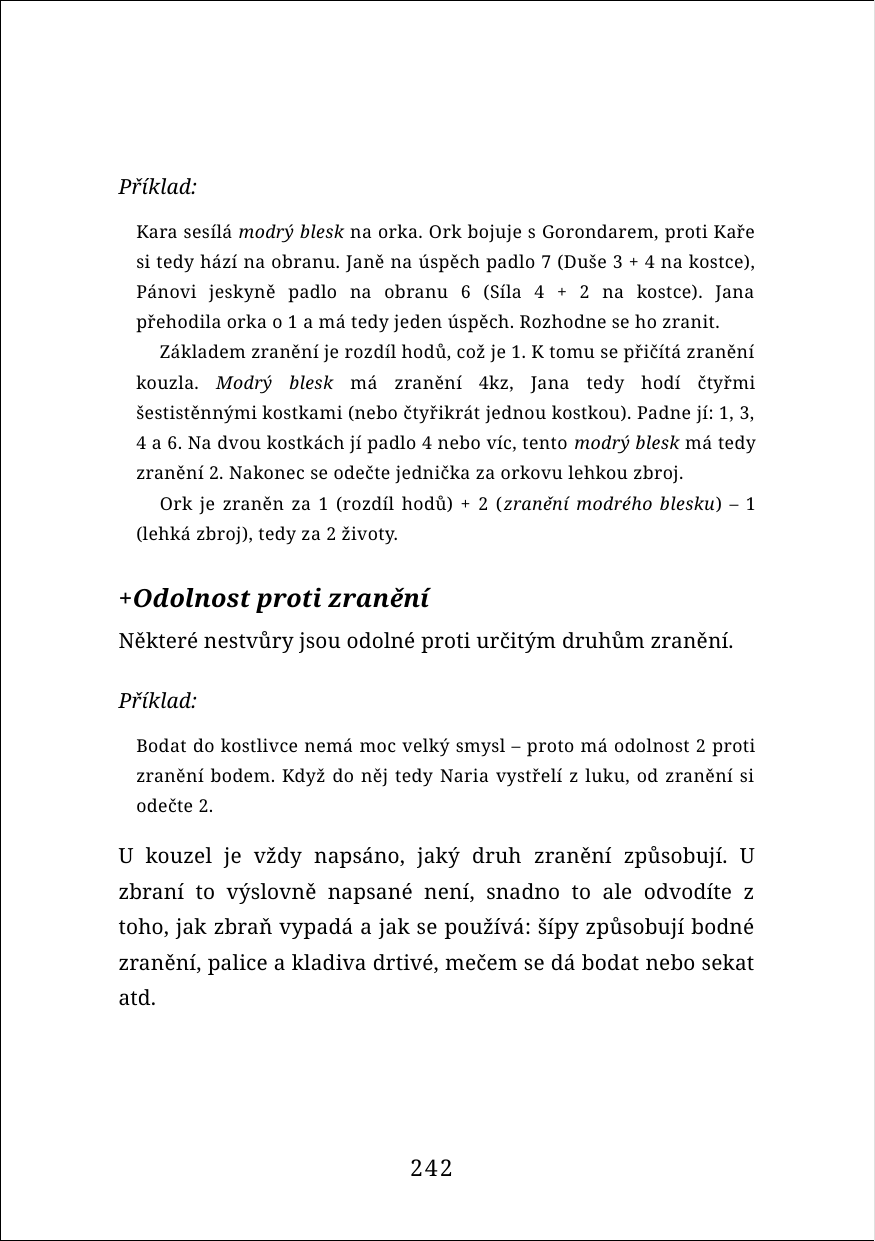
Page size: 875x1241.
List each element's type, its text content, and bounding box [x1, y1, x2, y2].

text Kara sesílá modrý blesk na orka. Ork bojuje s Gorondarem, proti Kaře si tedy hází na obranu. Janě na úspěch padlo 7 (Duše 3 + 4 na kostce), Pánovi jeskyně padlo na obranu 6 (Síla 4 + 2 na kostce). Jana přehodila orka o 1 a má tedy jeden úspěch. Rozhodne se ho zranit. Základem zranění je rozdíl hodů, což je 1. K tomu se přičítá zranění kouzla. Modrý blesk má zranění 4kz, Jana tedy hodí čtyřmi šestistěnnými kostkami (nebo čtyřikrát jednou kostkou). Padne jí: 1, 3, 4 a 6. Na dvou kostkách jí padlo 4 nebo víc, tento modrý blesk má tedy zranění 2. Nakonec se odečte jednička za orkovu lehkou zbroj. Ork je zraněn za 1 (rozdíl hodů) + 2 (zranění modrého blesku) – 1 (lehká zbroj), tedy za 2 životy. [136, 219, 756, 545]
text Bodat do kostlivce nemá moc velký smysl – proto má odolnost 2 proti zranění bodem. Když do něj tedy Naria vystřelí z luku, od zranění si odečte 2. [136, 733, 756, 818]
subtitle +Odolnost proti zranění [118, 581, 756, 615]
text Některé nestvůry jsou odolné proti určitým druhům zranění. [118, 627, 756, 655]
text Příklad: [118, 172, 756, 200]
text U kouzel je vždy napsáno, jaký druh zranění způsobují. U zbraní to výslovně napsané není, snadno to ale odvodíte z toho, jak zbraň vypadá a jak se používá: šípy způsobují bodné zranění, palice a kladiva drtivé, mečem se dá bodat nebo sekat atd. [118, 841, 756, 1012]
text Příklad: [118, 686, 756, 714]
